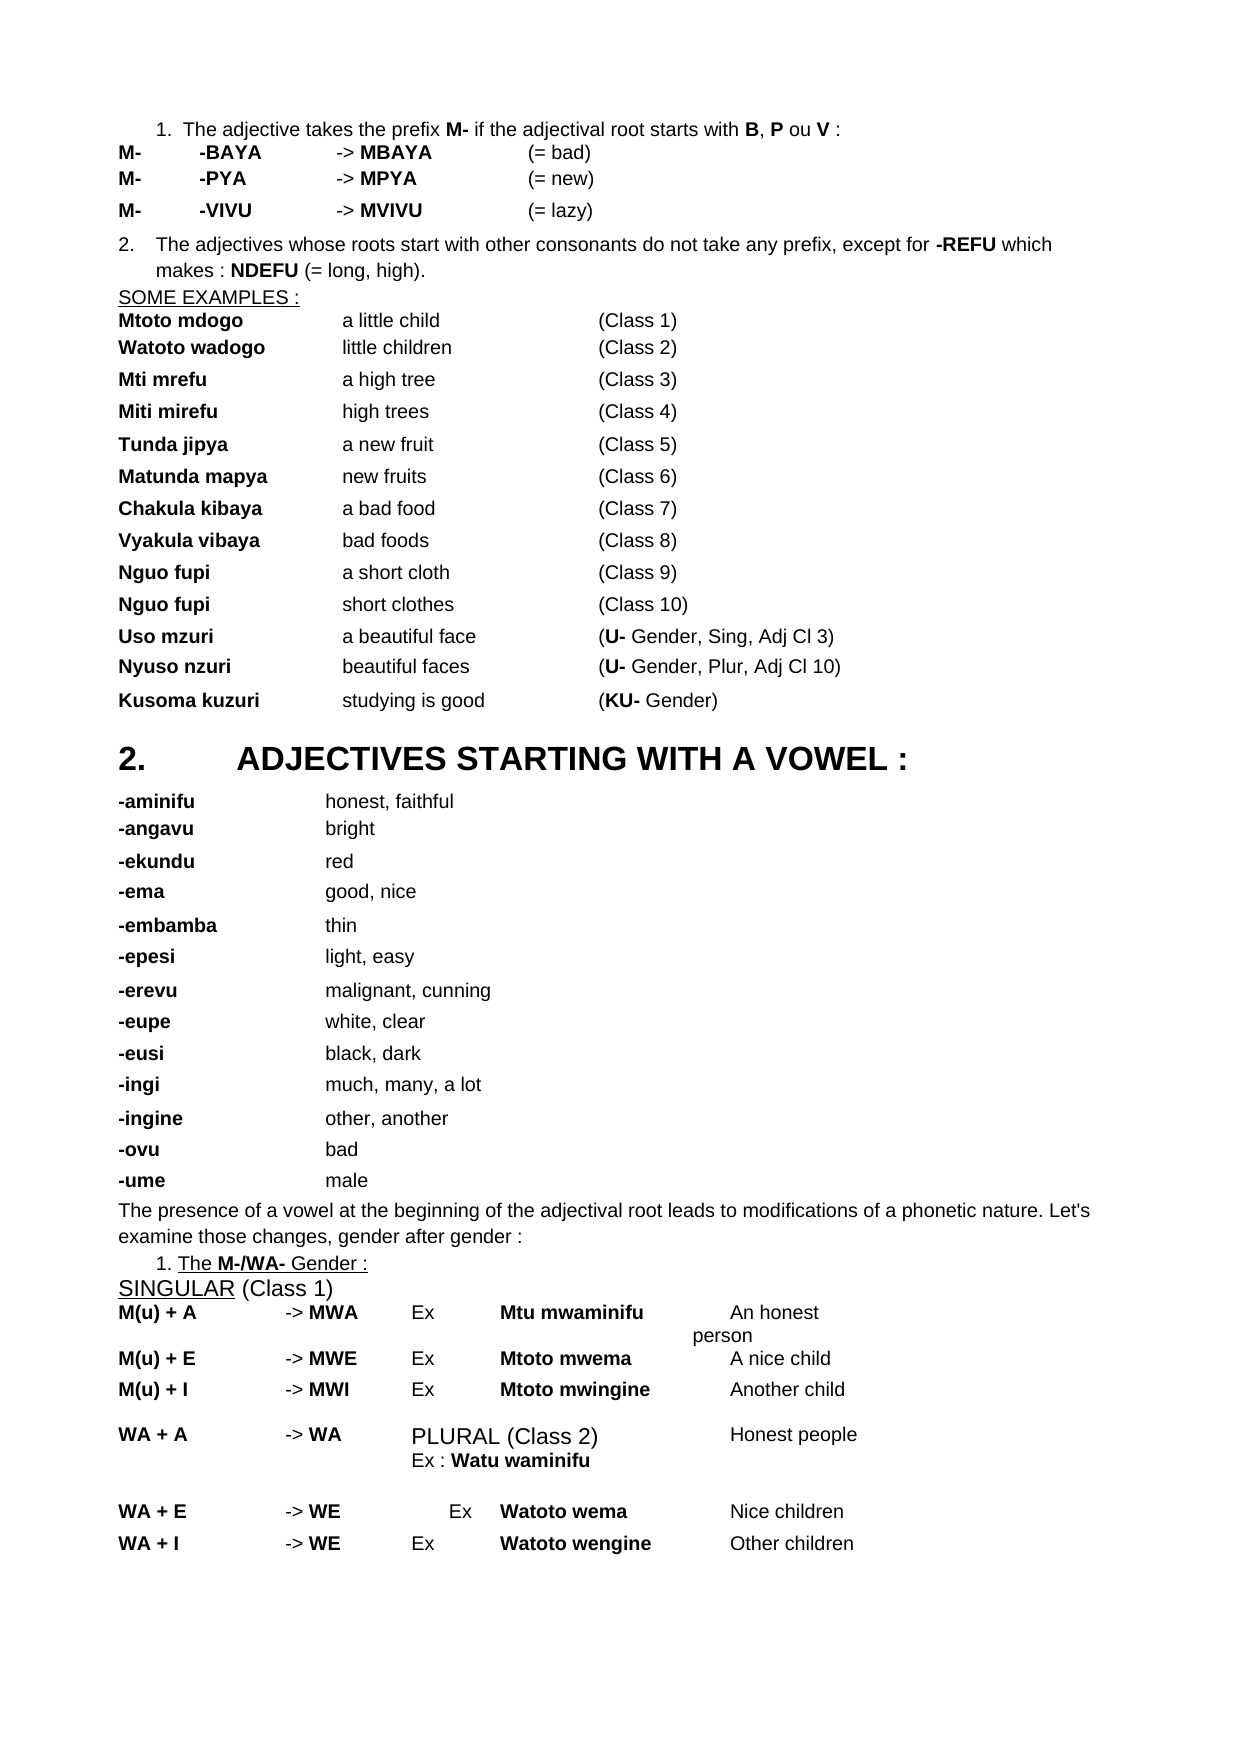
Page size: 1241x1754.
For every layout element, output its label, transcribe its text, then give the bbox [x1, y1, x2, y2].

table_cell -eusi [118, 1042, 288, 1073]
table_cell PLURAL (Class 2) Ex : Watu waminifu [411, 1423, 692, 1500]
table_header (Class 1) [561, 309, 883, 336]
table_cell M(u) + E [118, 1346, 248, 1378]
table_cell black, dark [288, 1042, 525, 1073]
table_cell Ex [411, 1531, 500, 1562]
table_cell -ema [118, 880, 288, 913]
text The presence of a vowel at the beginning of the adjectival root leads to modifications of a phonetic nature. Let's examine those changes, gender after gender : [118, 1195, 1122, 1248]
table_header a little child [305, 309, 561, 336]
table_header -> MWA [248, 1301, 411, 1346]
table_cell new fruits [305, 465, 561, 496]
table_cell good, nice [288, 880, 525, 913]
table_cell (Class 3) [561, 368, 883, 400]
table_cell -> MVIVU [299, 199, 490, 229]
table_cell Ex [411, 1378, 500, 1423]
table_cell -eupe [118, 1010, 288, 1042]
table_cell Ex [411, 1346, 500, 1378]
table_cell (= new) [490, 167, 601, 199]
table_cell -> MPYA [299, 167, 490, 199]
table_cell M- [118, 167, 162, 199]
table_cell Mti mrefu [118, 368, 304, 400]
table_cell male [288, 1169, 525, 1195]
table_cell Vyakula vibaya [118, 529, 304, 561]
table_cell -ingi [118, 1073, 288, 1106]
table_cell -angavu [118, 816, 288, 850]
table_cell Other children [692, 1531, 884, 1562]
table_cell -ingine [118, 1106, 288, 1138]
table_cell -VIVU [162, 199, 299, 229]
table_cell bright [288, 816, 525, 850]
table_cell light, easy [288, 945, 525, 978]
table_cell -> WE [248, 1531, 411, 1562]
table_cell Watoto wadogo [118, 336, 304, 368]
table_header M- [118, 141, 162, 167]
table_header -> MBAYA [299, 141, 490, 167]
subtitle 2. ADJECTIVES STARTING WITH A VOWEL : [118, 739, 1122, 777]
table_cell short clothes [305, 593, 561, 625]
table_cell Nguo fupi [118, 561, 304, 593]
table_cell M(u) + I [118, 1378, 248, 1423]
table_cell Nyuso nzuri [118, 655, 304, 688]
table_header honest, faithful [288, 790, 525, 816]
table_cell red [288, 850, 525, 880]
table_cell -ovu [118, 1138, 288, 1169]
table_cell -ume [118, 1169, 288, 1195]
table_cell Mtoto mwingine [500, 1378, 692, 1423]
table_cell a short cloth [305, 561, 561, 593]
table_cell (Class 5) [561, 433, 883, 465]
table_cell a beautiful face [305, 625, 561, 655]
list The adjective takes the prefix M- if the adjectival root starts with B, P ou V : [172, 118, 1122, 141]
table_cell Uso mzuri [118, 625, 304, 655]
table_cell bad foods [305, 529, 561, 561]
text SOME EXAMPLES : [118, 282, 1122, 308]
table_cell Kusoma kuzuri [118, 689, 304, 718]
table_cell -> MWI [248, 1378, 411, 1423]
table_cell -epesi [118, 945, 288, 978]
table_cell Nice children [692, 1500, 884, 1531]
table_header An honest person [692, 1301, 884, 1346]
table_cell bad [288, 1138, 525, 1169]
table_cell Matunda mapya [118, 465, 304, 496]
table_cell -erevu [118, 979, 288, 1010]
table_cell -embamba [118, 914, 288, 944]
table_cell a high tree [305, 368, 561, 400]
table_cell high trees [305, 400, 561, 432]
table_cell studying is good [305, 689, 561, 718]
table_cell Tunda jipya [118, 433, 304, 465]
table_cell (Class 10) [561, 593, 883, 625]
table_cell -> WE [248, 1500, 411, 1531]
table_cell Watoto wema [500, 1500, 692, 1531]
table_cell thin [288, 914, 525, 944]
table_cell -> WA [248, 1423, 411, 1500]
table_cell -ekundu [118, 850, 288, 880]
table_cell Watoto wengine [500, 1531, 692, 1562]
table_cell beautiful faces [305, 655, 561, 688]
table_cell (Class 2) [561, 336, 883, 368]
table_header M(u) + A [118, 1301, 248, 1346]
table_cell much, many, a lot [288, 1073, 525, 1106]
table_cell -PYA [162, 167, 299, 199]
table_header -aminifu [118, 790, 288, 816]
table_header -BAYA [162, 141, 299, 167]
table_cell (U- Gender, Plur, Adj Cl 10) [561, 655, 883, 688]
table_cell (Class 9) [561, 561, 883, 593]
table_cell white, clear [288, 1010, 525, 1042]
table_cell (Class 6) [561, 465, 883, 496]
table_cell little children [305, 336, 561, 368]
text 1. The M-/WA- Gender : [118, 1248, 1122, 1275]
table_cell (Class 4) [561, 400, 883, 432]
list The adjectives whose roots start with other consonants do not take any prefix, except for -REFU which makes : NDEFU (= long, high). [118, 229, 1122, 282]
table_header Ex [411, 1301, 500, 1346]
table_cell WA + I [118, 1531, 248, 1562]
table_cell Ex [411, 1500, 500, 1531]
table_cell (= lazy) [490, 199, 601, 229]
table_cell Honest people [692, 1423, 884, 1500]
table_cell Miti mirefu [118, 400, 304, 432]
table_cell M- [118, 199, 162, 229]
table_cell -> MWE [248, 1346, 411, 1378]
table_cell a new fruit [305, 433, 561, 465]
table_cell other, another [288, 1106, 525, 1138]
table_cell (Class 8) [561, 529, 883, 561]
table_cell (Class 7) [561, 496, 883, 528]
text SINGULAR (Class 1) [118, 1275, 1122, 1301]
table_header Mtu mwaminifu [500, 1301, 692, 1346]
table_cell Chakula kibaya [118, 496, 304, 528]
table_header (= bad) [490, 141, 601, 167]
table_cell (KU- Gender) [561, 689, 883, 718]
table_cell A nice child [692, 1346, 884, 1378]
table_cell a bad food [305, 496, 561, 528]
table_cell Mtoto mwema [500, 1346, 692, 1378]
table_cell Another child [692, 1378, 884, 1423]
table_cell Nguo fupi [118, 593, 304, 625]
table_cell malignant, cunning [288, 979, 525, 1010]
table_cell (U- Gender, Sing, Adj Cl 3) [561, 625, 883, 655]
table_cell WA + E [118, 1500, 248, 1531]
table_header Mtoto mdogo [118, 309, 304, 336]
table_cell WA + A [118, 1423, 248, 1500]
